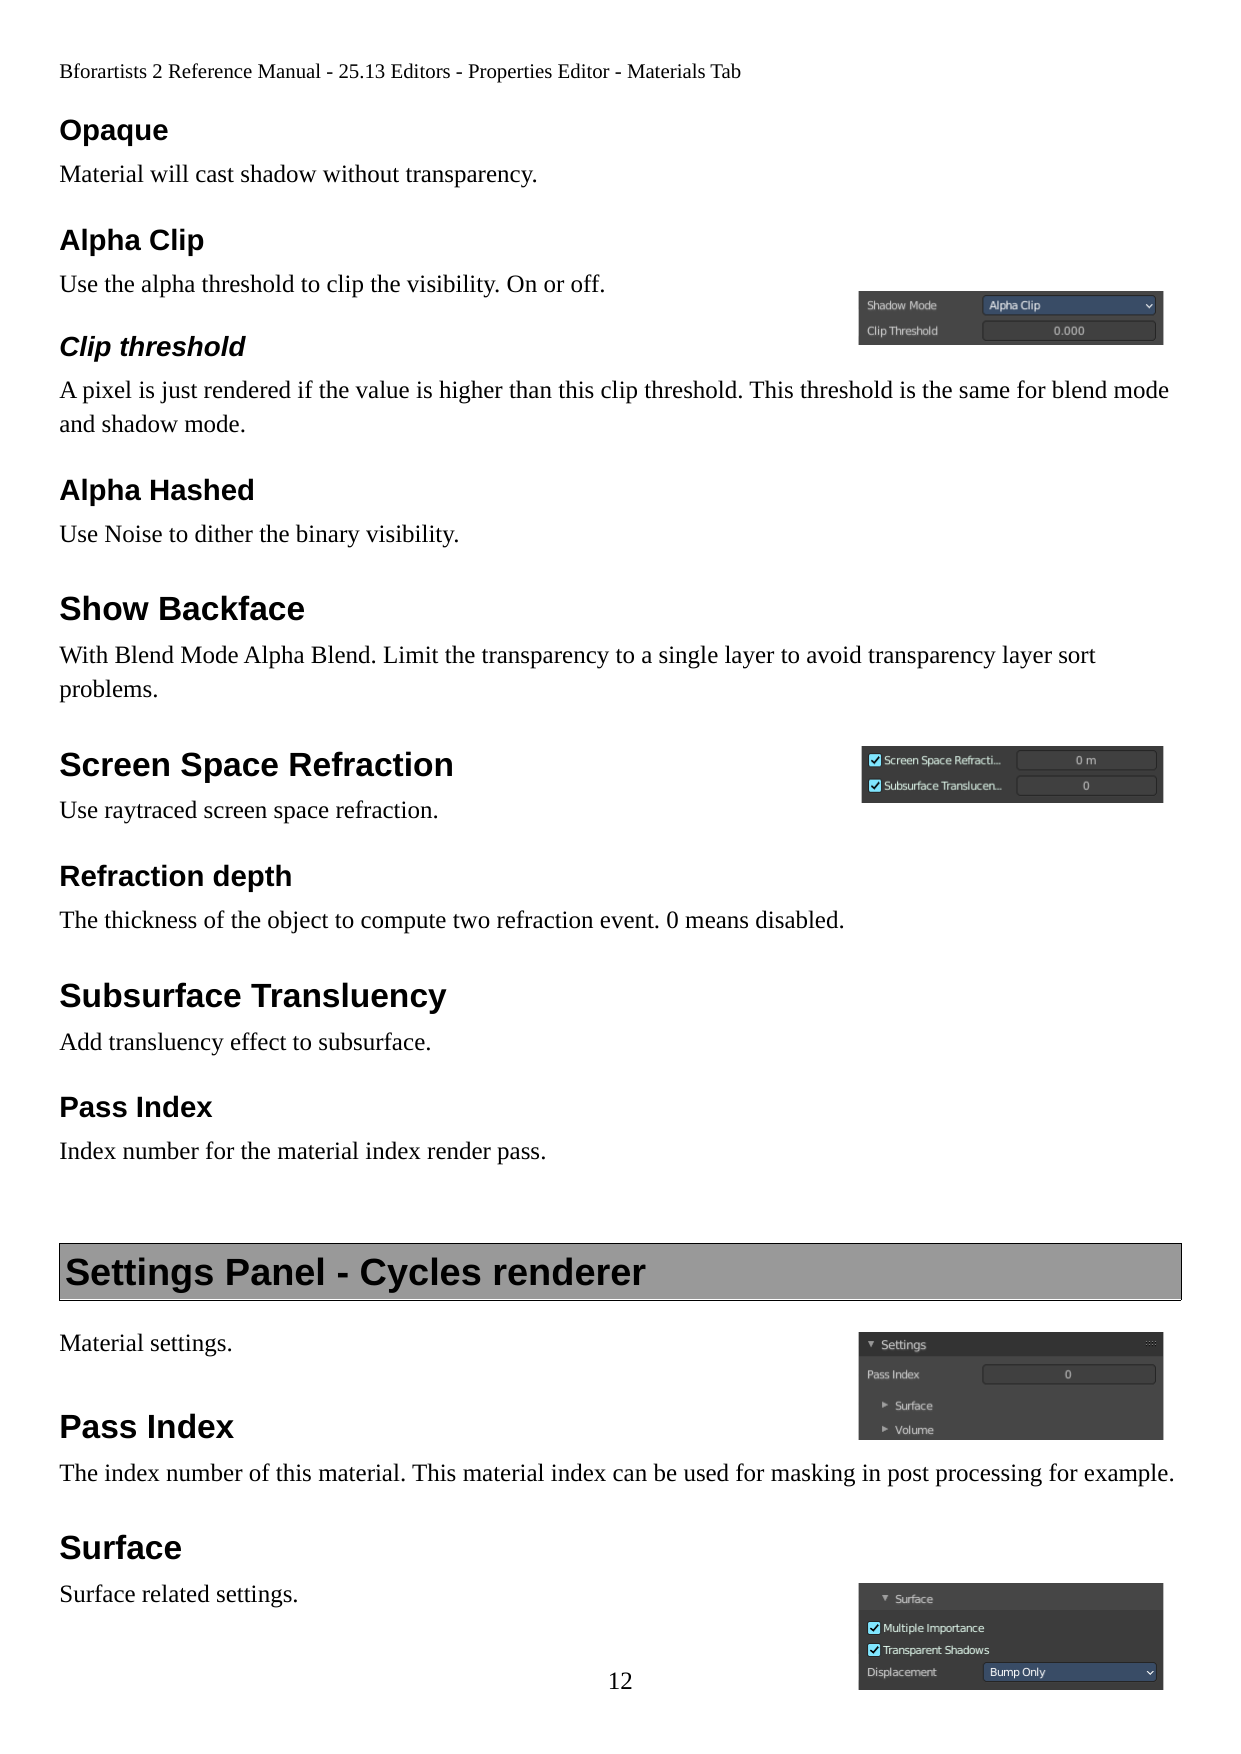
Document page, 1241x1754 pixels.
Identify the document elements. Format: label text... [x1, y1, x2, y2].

picture [858, 1332, 1164, 1440]
text With Blend Mode Alpha Blend. Limit the transparency to a single layer to avoid transparency layer sort problems. [59, 640, 1181, 703]
subtitle Alpha Hashed [59, 473, 1181, 507]
subtitle Clip threshold [59, 330, 1181, 362]
text Material settings. [59, 1328, 1181, 1357]
subtitle Show Backface [59, 589, 1181, 628]
subtitle Refraction depth [59, 859, 1181, 893]
subtitle Screen Space Refraction [59, 744, 1181, 783]
picture [858, 291, 1164, 345]
text Use Noise to dither the binary visibility. [59, 519, 1181, 548]
text Material will cast shadow without transparency. [59, 159, 1181, 188]
text Add transluency effect to subsurface. [59, 1027, 1181, 1055]
subtitle Surface [59, 1528, 1181, 1566]
text The thickness of the object to compute two refraction event. 0 means disabled. [59, 906, 1181, 934]
subtitle Pass Index [59, 1090, 1181, 1124]
text A pixel is just rendered if the value is higher than this clip threshold. This threshold is the same for blend mode and shadow mode. [59, 375, 1181, 438]
text The index number of this material. This material index can be used for masking in post processing for example. [59, 1458, 1181, 1487]
text Use the alpha threshold to clip the visibility. On or off. [59, 269, 1181, 297]
subtitle Pass Index [59, 1407, 1181, 1445]
subtitle Alpha Clip [59, 222, 1181, 256]
subtitle Opaque [59, 113, 1181, 146]
table_header Settings Panel - Cycles renderer [60, 1244, 1181, 1299]
text Surface related settings. [59, 1579, 1181, 1608]
text Use raytraced screen space refraction. [59, 796, 1181, 824]
subtitle Subsurface Transluency [59, 975, 1181, 1014]
picture [858, 1583, 1164, 1690]
text Index number for the material index render pass. [59, 1136, 1181, 1165]
picture [861, 746, 1164, 803]
